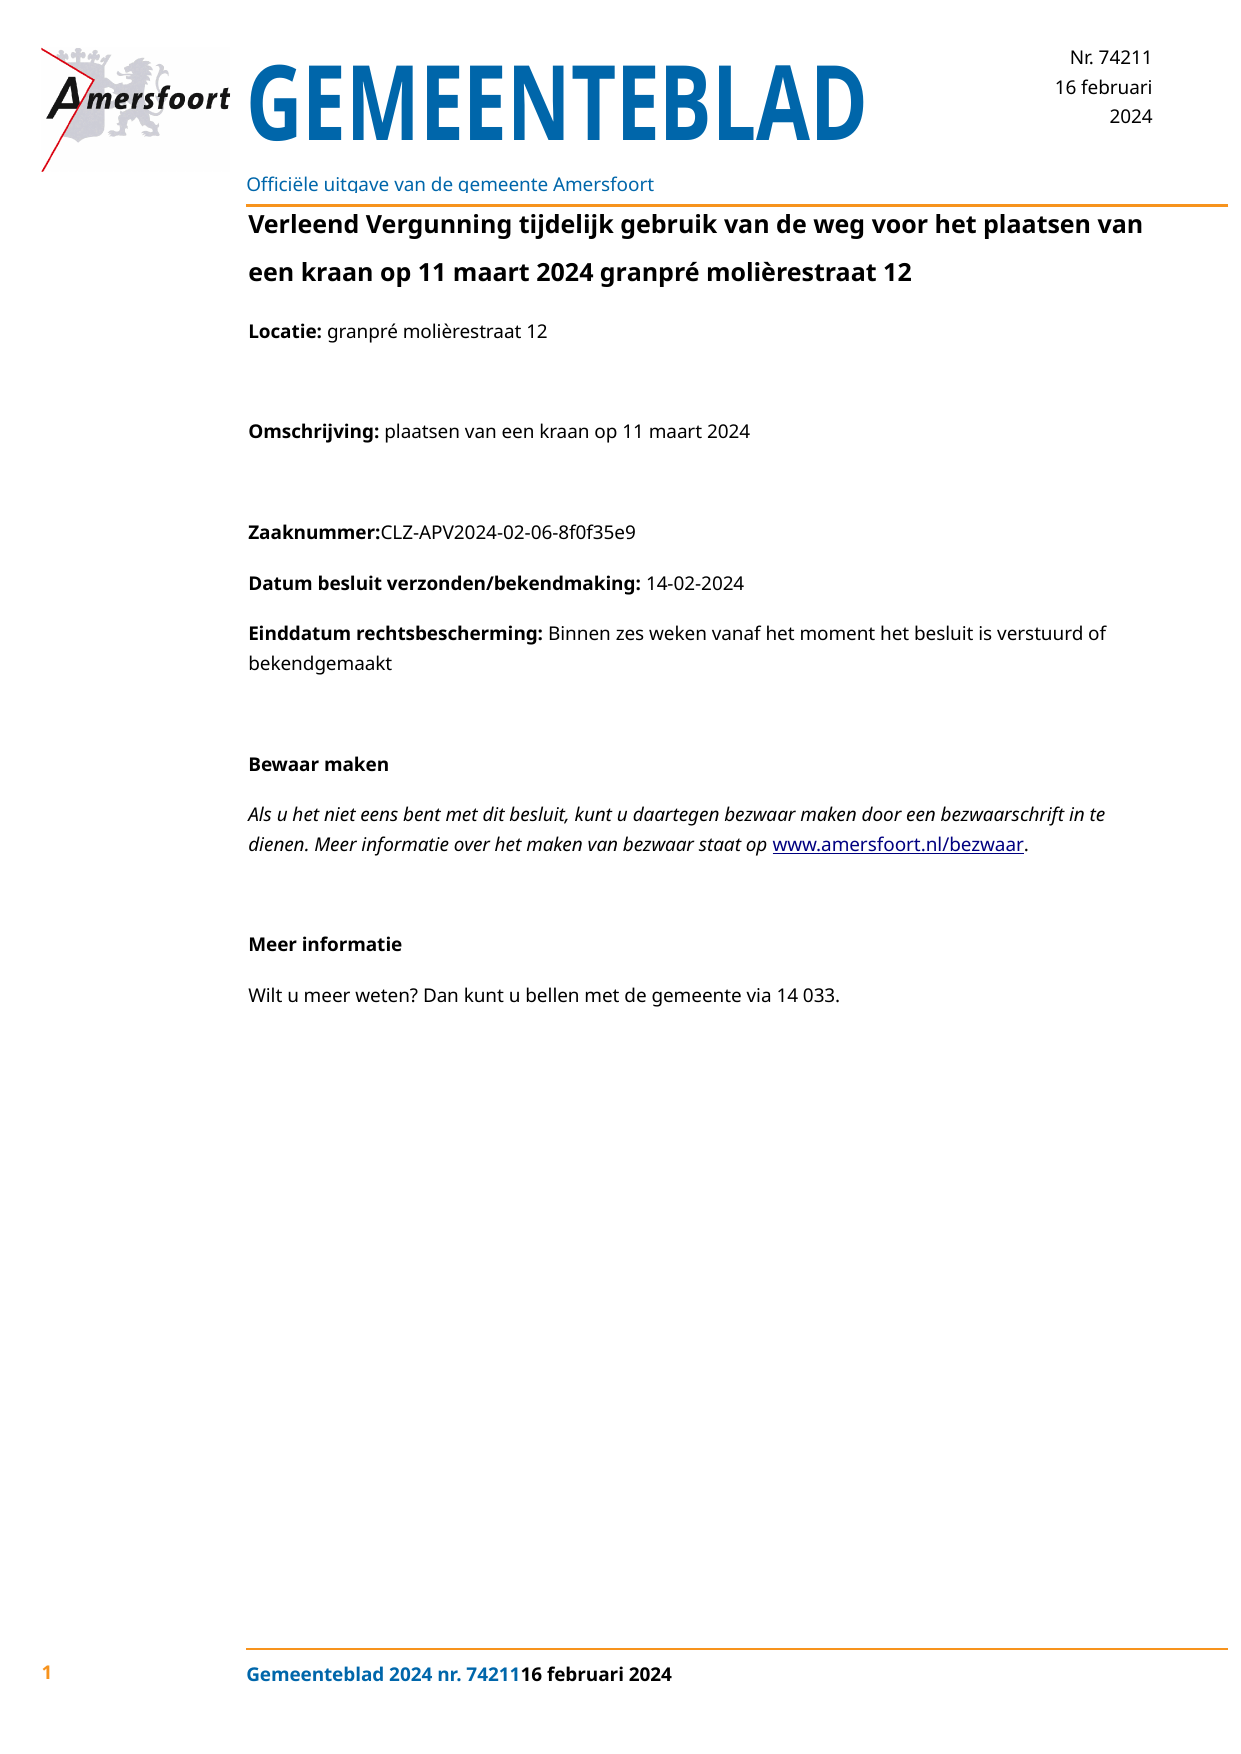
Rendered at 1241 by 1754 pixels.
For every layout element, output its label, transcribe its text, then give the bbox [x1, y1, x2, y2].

text Einddatum rechtsbescherming: Binnen zes weken vanaf het moment het besluit is verstuurd of bekendgemaakt [248, 620, 1152, 676]
text Locatie: granpré molièrestraat 12 [248, 318, 1152, 344]
text Datum besluit verzonden/bekendmaking: 14-02-2024 [248, 570, 1152, 596]
text Verleend Vergunning tijdelijk gebruik van de weg voor het plaatsen van een kraan op 11 maart 2024 granpré molièrestraat 12 [248, 207, 1152, 288]
text Zaaknummer:CLZ-APV2024-02-06-8f0f35e9 [248, 519, 1152, 545]
text Omschrijving: plaatsen van een kraan op 11 maart 2024 [248, 419, 1152, 444]
text Meer informatie [248, 932, 1152, 957]
picture [41, 47, 231, 172]
text Als u het niet eens bent met dit besluit, kunt u daartegen bezwaar maken door een bezwaarschrift in te dienen. Meer informatie over het maken van bezwaar staat op www.amersfoort.nl/bezwaar. [248, 801, 1152, 857]
text Bewaar maken [248, 751, 1152, 777]
text Wilt u meer weten? Dan kunt u bellen met de gemeente via 14 033. [248, 982, 1152, 1008]
